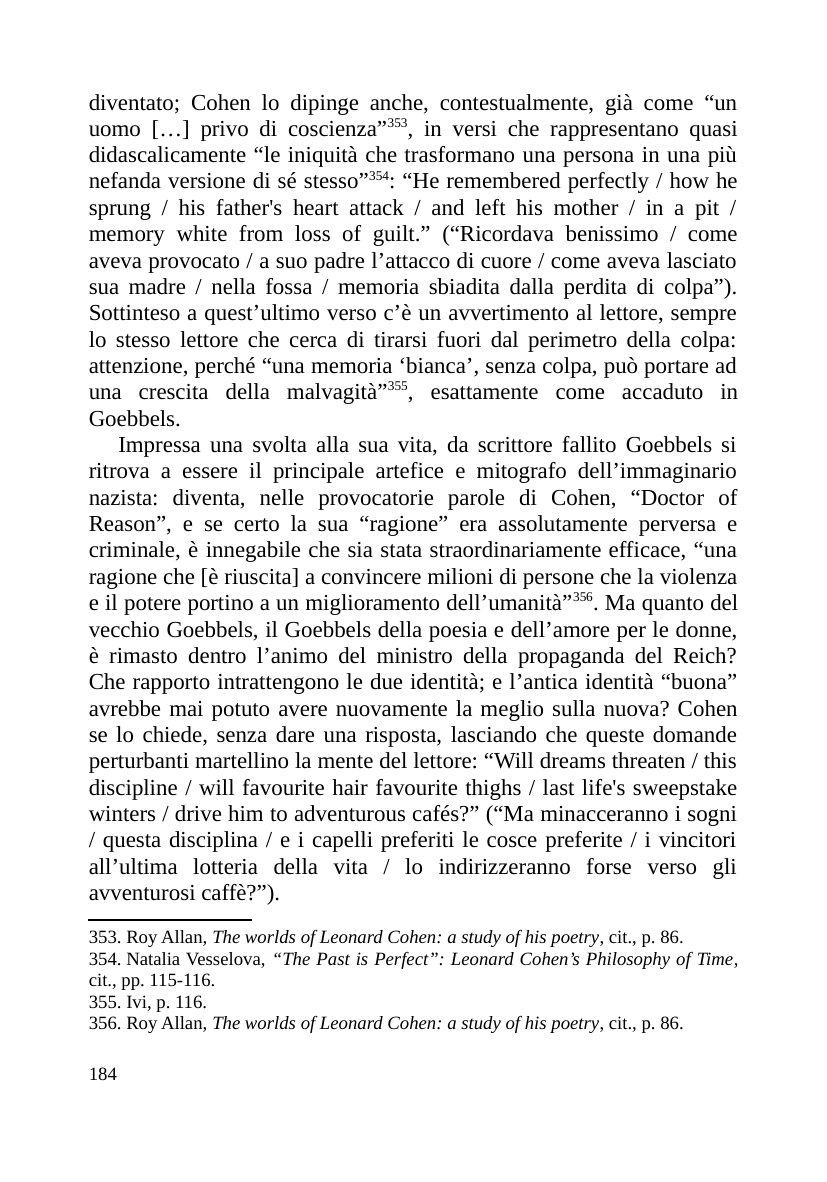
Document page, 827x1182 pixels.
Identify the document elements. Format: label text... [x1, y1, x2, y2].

text Ivi, p. 116. [88, 991, 738, 1012]
text Roy Allan, The worlds of Leonard Cohen: a study of his poetry, cit., p. 86. [88, 926, 738, 947]
text Impressa una svolta alla sua vita, da scrittore fallito Goebbels si ritrova a essere il principale artefice e mitografo dell’immaginario nazista: diventa, nelle provocatorie parole di Cohen, “Doctor of Reason”, e se certo la sua “ragione” era assolutamente perversa e criminale, è innegabile che sia stata straordinariamente efficace, “una ragione che [è riuscita] a convincere milioni di persone che la violenza e il potere portino a un miglioramento dell’umanità”. Ma quanto del vecchio Goebbels, il Goebbels della poesia e dell’amore per le donne, è rimasto dentro l’animo del ministro della propaganda del Reich? Che rapporto intrattengono le due identità; e l’antica identità “buona” avrebbe mai potuto avere nuovamente la meglio sulla nuova? Cohen se lo chiede, senza dare una risposta, lasciando che queste domande perturbanti martellino la mente del lettore: “Will dreams threaten / this discipline / will favourite hair favourite thighs / last life's sweepstake winters / drive him to adventurous cafés?” (“Ma minacceranno i sogni / questa disciplina / e i capelli preferiti le cosce preferite / i vincitori all’ultima lotteria della vita / lo indirizzeranno forse verso gli avventurosi caffè?”). [88, 431, 738, 906]
text diventato; Cohen lo dipinge anche, contestualmente, già come “un uomo […] privo di coscienza”, in versi che rappresentano quasi didascalicamente “le iniquità che trasformano una persona in una più nefanda versione di sé stesso”: “He remembered perfectly / how he sprung / his father's heart attack / and left his mother / in a pit / memory white from loss of guilt.” (“Ricordava benissimo / come aveva provocato / a suo padre l’attacco di cuore / come aveva lasciato sua madre / nella fossa / memoria sbiadita dalla perdita di colpa”). Sottinteso a quest’ultimo verso c’è un avvertimento al lettore, sempre lo stesso lettore che cerca di tirarsi fuori dal perimetro della colpa: attenzione, perché “una memoria ‘bianca’, senza colpa, può portare ad una crescita della malvagità”, esattamente come accaduto in Goebbels. [88, 88, 738, 431]
text Natalia Vesselova, “The Past is Perfect”: Leonard Cohen’s Philosophy of Time, cit., pp. 115-116. [88, 947, 738, 991]
text Roy Allan, The worlds of Leonard Cohen: a study of his poetry, cit., p. 86. [88, 1012, 738, 1034]
